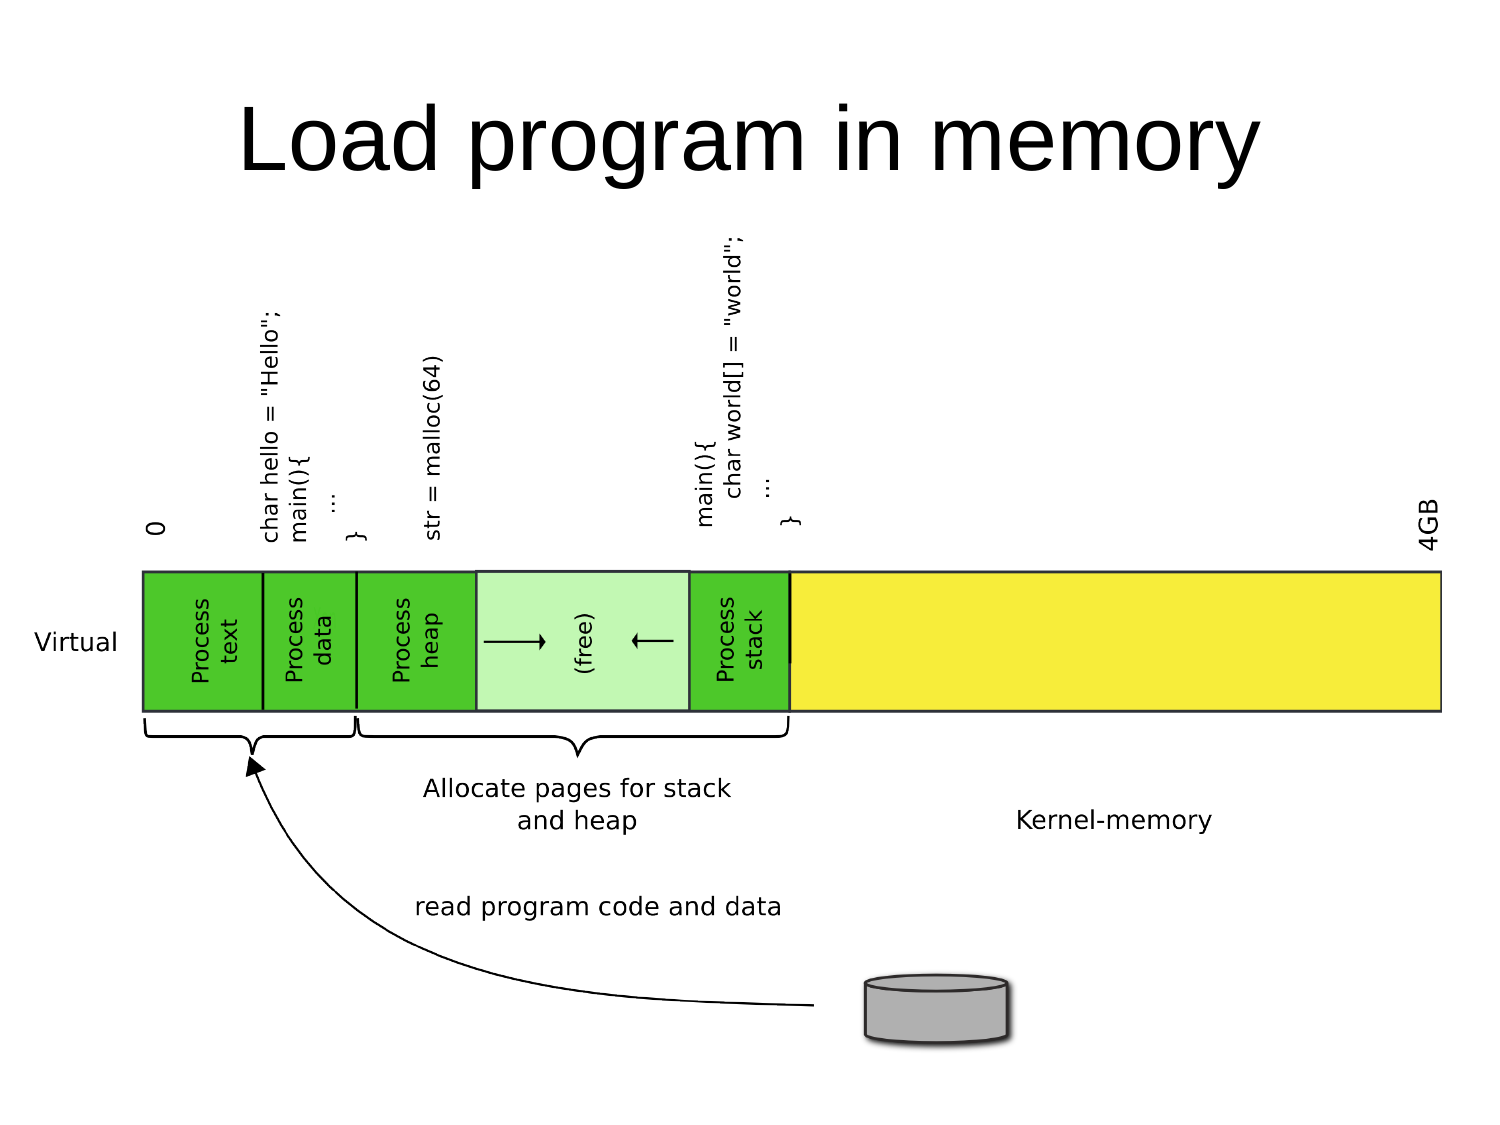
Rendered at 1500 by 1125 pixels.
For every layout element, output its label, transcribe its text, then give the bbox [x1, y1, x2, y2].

title Load program in memory [75, 44, 1425, 233]
picture [34, 238, 1442, 1055]
